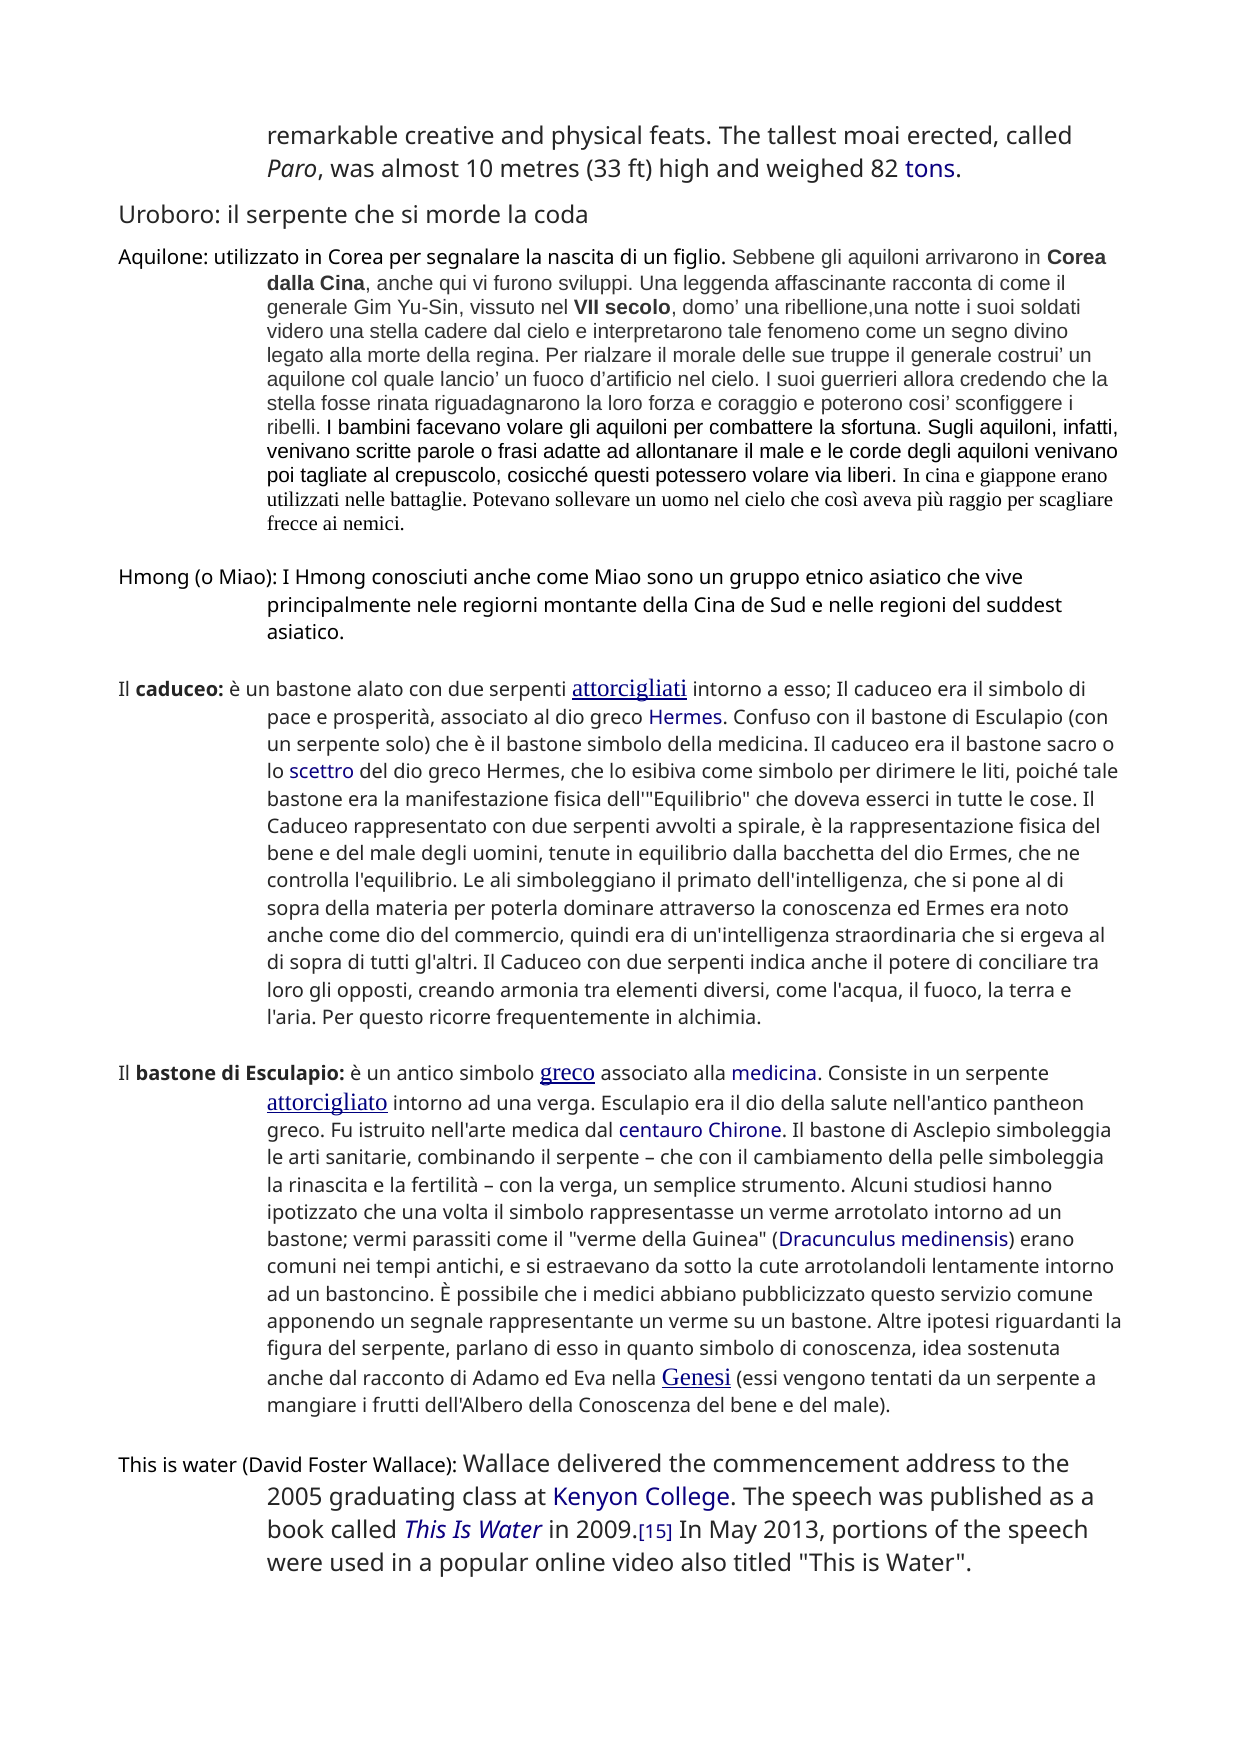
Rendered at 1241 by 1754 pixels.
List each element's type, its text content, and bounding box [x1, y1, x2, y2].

text remarkable creative and physical feats. The tallest moai erected, called Paro, was almost 10 metres (33 ft) high and weighed 82 tons. [118, 118, 1122, 184]
text Il caduceo: è un bastone alato con due serpenti attorcigliati intorno a esso; Il caduceo era il simbolo di pace e prosperità, associato al dio greco Hermes. Confuso con il bastone di Esculapio (con un serpente solo) che è il bastone simbolo della medicina. Il caduceo era il bastone sacro o lo scettro del dio greco Hermes, che lo esibiva come simbolo per dirimere le liti, poiché tale bastone era la manifestazione fisica dell'"Equilibrio" che doveva esserci in tutte le cose. Il Caduceo rappresentato con due serpenti avvolti a spirale, è la rappresentazione fisica del bene e del male degli uomini, tenute in equilibrio dalla bacchetta del dio Ermes, che ne controlla l'equilibrio. Le ali simboleggiano il primato dell'intelligenza, che si pone al di sopra della materia per poterla dominare attraverso la conoscenza ed Ermes era noto anche come dio del commercio, quindi era di un'intelligenza straordinaria che si ergeva al di sopra di tutti gl'altri. Il Caduceo con due serpenti indica anche il potere di conciliare tra loro gli opposti, creando armonia tra elementi diversi, come l'acqua, il fuoco, la terra e l'aria. Per questo ricorre frequentemente in alchimia. [118, 673, 1122, 1030]
text Il bastone di Esculapio: è un antico simbolo greco associato alla medicina. Consiste in un serpente attorcigliato intorno ad una verga. Esculapio era il dio della salute nell'antico pantheon greco. Fu istruito nell'arte medica dal centauro Chirone. Il bastone di Asclepio simboleggia le arti sanitarie, combinando il serpente – che con il cambiamento della pelle simboleggia la rinascita e la fertilità – con la verga, un semplice strumento. Alcuni studiosi hanno ipotizzato che una volta il simbolo rappresentasse un verme arrotolato intorno ad un bastone; vermi parassiti come il "verme della Guinea" (Dracunculus medinensis) erano comuni nei tempi antichi, e si estraevano da sotto la cute arrotolandoli lentamente intorno ad un bastoncino. È possibile che i medici abbiano pubblicizzato questo servizio comune apponendo un segnale rappresentante un verme su un bastone. Altre ipotesi riguardanti la figura del serpente, parlano di esso in quanto simbolo di conoscenza, idea sostenuta anche dal racconto di Adamo ed Eva nella Genesi (essi vengono tentati da un serpente a mangiare i frutti dell'Albero della Conoscenza del bene e del male). [118, 1057, 1122, 1418]
text Aquilone: utilizzato in Corea per segnalare la nascita di un figlio. Sebbene gli aquiloni arrivarono in Corea dalla Cina, anche qui vi furono sviluppi. Una leggenda affascinante racconta di come il generale Gim Yu-Sin, vissuto nel VII secolo, domo’ una ribellione,una notte i suoi soldati videro una stella cadere dal cielo e interpretarono tale fenomeno come un segno divino legato alla morte della regina. Per rialzare il morale delle sue truppe il generale costrui’ un aquilone col quale lancio’ un fuoco d’artificio nel cielo. I suoi guerrieri allora credendo che la stella fosse rinata riguadagnarono la loro forza e coraggio e poterono cosi’ sconfiggere i ribelli. I bambini facevano volare gli aquiloni per combattere la sfortuna. Sugli aquiloni, infatti, venivano scritte parole o frasi adatte ad allontanare il male e le corde degli aquiloni venivano poi tagliate al crepuscolo, cosicché questi potessero volare via liberi. In cina e giappone erano utilizzati nelle battaglie. Potevano sollevare un uomo nel cielo che così aveva più raggio per scagliare frecce ai nemici. [118, 243, 1122, 535]
text Hmong (o Miao): I Hmong conosciuti anche come Miao sono un gruppo etnico asiatico che vive principalmente nele regiorni montante della Cina de Sud e nelle regioni del suddest asiatico. [118, 563, 1122, 646]
text Uroboro: il serpente che si morde la coda [118, 197, 1122, 230]
text This is water (David Foster Wallace): Wallace delivered the commencement address to the 2005 graduating class at Kenyon College. The speech was published as a book called This Is Water in 2009.[15] In May 2013, portions of the speech were used in a popular online video also titled "This is Water". [118, 1446, 1122, 1579]
